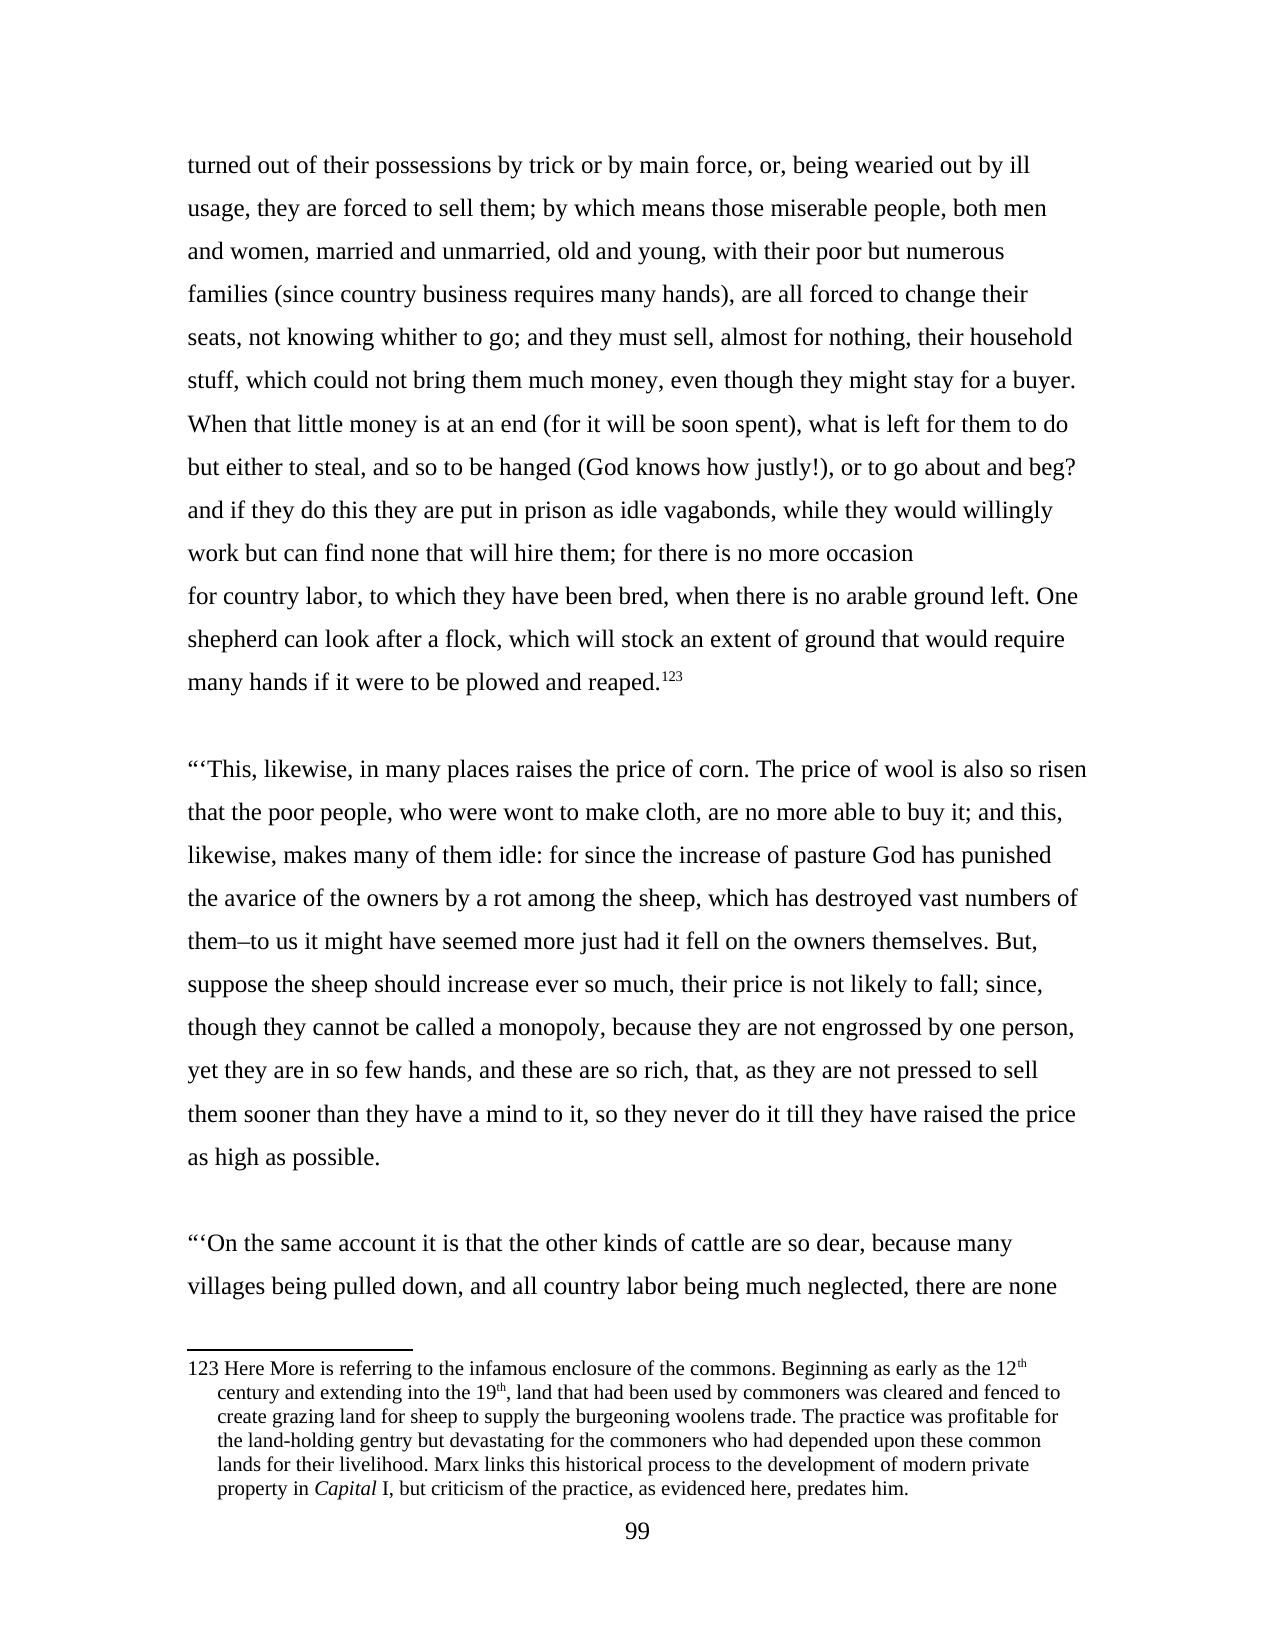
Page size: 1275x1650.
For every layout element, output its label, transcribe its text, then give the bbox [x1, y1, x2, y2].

text turned out of their possessions by trick or by main force, or, being wearied out by ill usage, they are forced to sell them; by which means those miserable people, both men and women, married and unmarried, old and young, with their poor but numerous families (since country business requires many hands), are all forced to change their seats, not knowing whither to go; and they must sell, almost for nothing, their household stuff, which could not bring them much money, even though they might stay for a buyer. When that little money is at an end (for it will be soon spent), what is left for them to do but either to steal, and so to be hanged (God knows how justly!), or to go about and beg? and if they do this they are put in prison as idle vagabonds, while they would willingly work but can find none that will hire them; for there is no more occasion [187, 150, 1087, 567]
text for country labor, to which they have been bred, when there is no arable ground left. One shepherd can look after a flock, which will stock an extent of ground that would require many hands if it were to be plowed and reaped. [187, 581, 1087, 696]
text “‘On the same account it is that the other kinds of cattle are so dear, because many villages being pulled down, and all country labor being much neglected, there are none [187, 1228, 1087, 1300]
text Here More is referring to the infamous enclosure of the commons. Beginning as early as the 12th century and extending into the 19th, land that had been used by commoners was cleared and fenced to create grazing land for sheep to supply the burgeoning woolens trade. The practice was profitable for the land-holding gentry but devastating for the commoners who had depended upon these common lands for their livelihood. Marx links this historical process to the development of modern private property in Capital I, but criticism of the practice, as evidenced here, predates him. [187, 1356, 1087, 1500]
text “‘This, likewise, in many places raises the price of corn. The price of wool is also so risen that the poor people, who were wont to make cloth, are no more able to buy it; and this, likewise, makes many of them idle: for since the increase of pasture God has punished the avarice of the owners by a rot among the sheep, which has destroyed vast numbers of them–to us it might have seemed more just had it fell on the owners themselves. But, suppose the sheep should increase ever so much, their price is not likely to fall; since, though they cannot be called a monopoly, because they are not engrossed by one person, yet they are in so few hands, and these are so rich, that, as they are not pressed to sell them sooner than they have a mind to it, so they never do it till they have raised the price as high as possible. [187, 754, 1087, 1171]
